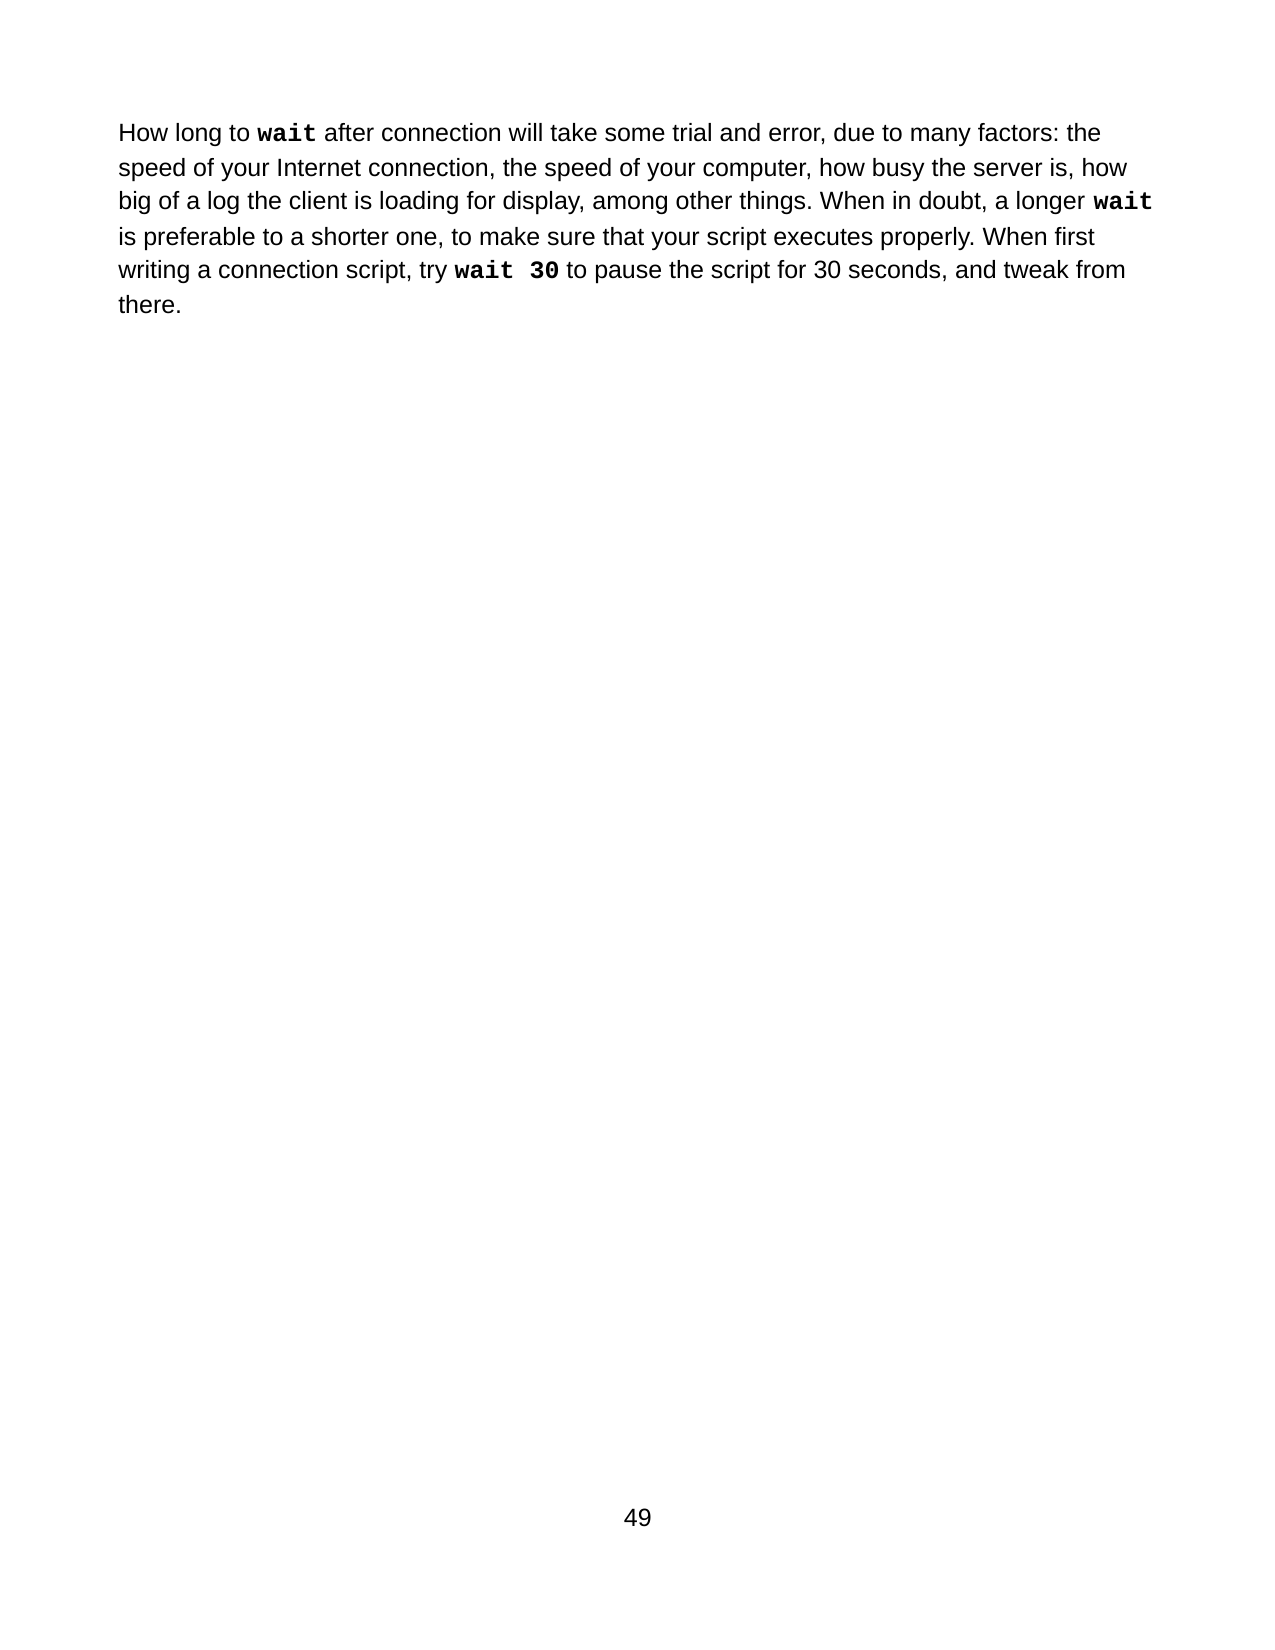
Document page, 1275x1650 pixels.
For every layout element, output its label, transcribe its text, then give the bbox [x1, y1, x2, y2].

text How long to wait after connection will take some trial and error, due to many factors: the speed of your Internet connection, the speed of your computer, how busy the server is, how big of a log the client is loading for display, among other things. When in doubt, a longer wait is preferable to a shorter one, to make sure that your script executes properly. When first writing a connection script, try wait 30 to pause the script for 30 seconds, and tweak from there. [118, 118, 1157, 318]
